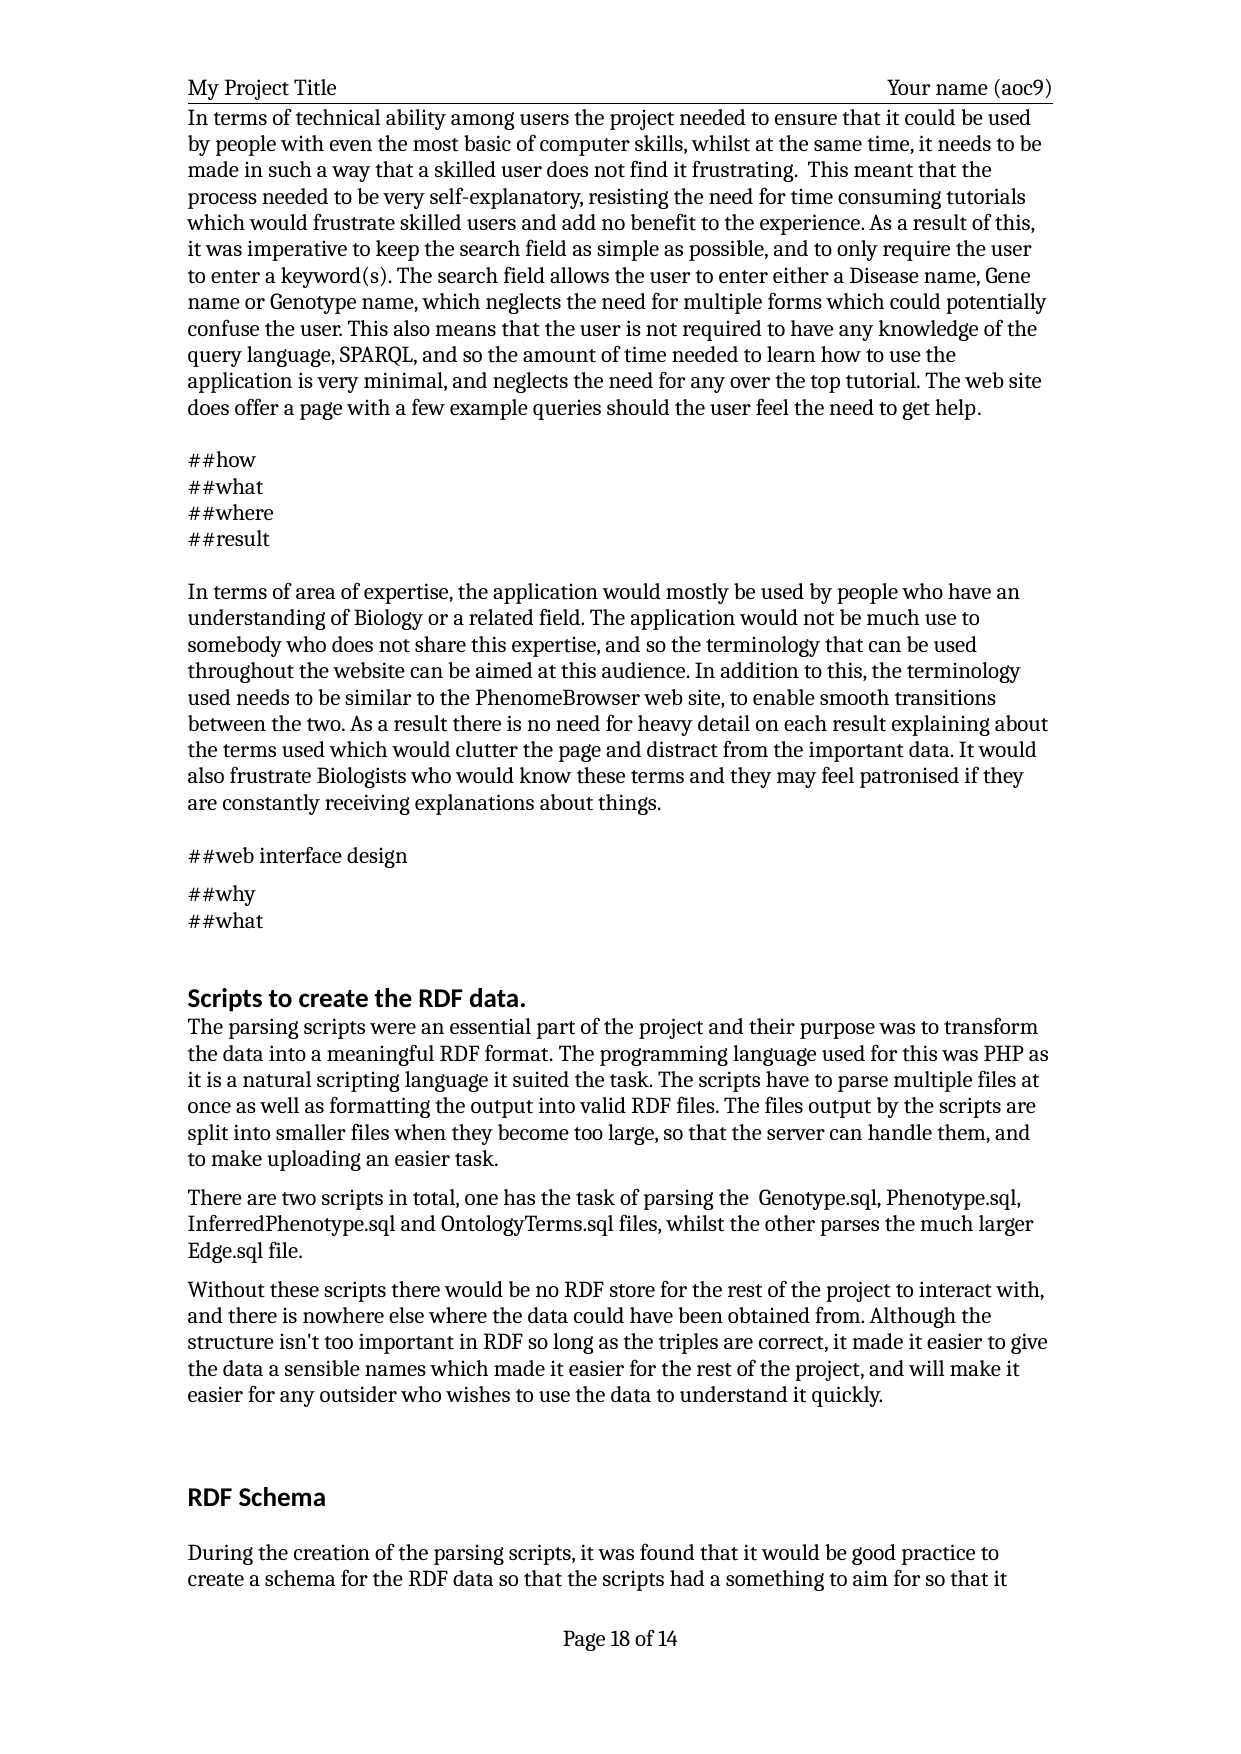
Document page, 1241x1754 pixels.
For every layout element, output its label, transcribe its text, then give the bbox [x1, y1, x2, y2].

text Without these scripts there would be no RDF store for the rest of the project to interact with, and there is nowhere else where the data could have been obtained from. Although the structure isn't too important in RDF so long as the triples are correct, it made it easier to give the data a sensible names which made it easier for the rest of the project, and will make it easier for any outsider who wishes to use the data to understand it quickly. [187, 1276, 1053, 1408]
text ##what [187, 908, 1053, 934]
text ##how [187, 447, 1053, 473]
subtitle RDF Schema [187, 1480, 1053, 1513]
text During the creation of the parsing scripts, it was found that it would be good practice to create a schema for the RDF data so that the scripts had a something to aim for so that it [187, 1513, 1053, 1592]
text In terms of area of expertise, the application would mostly be used by people who have an understanding of Biology or a related field. The application would not be much use to somebody who does not share this expertise, and so the terminology that can be used throughout the website can be aimed at this audience. In addition to this, the terminology used needs to be similar to the PhenomeBrowser web site, to enable smooth transitions between the two. As a result there is no need for heavy detail on each result explaining about the terms used which would clutter the page and distract from the important data. It would also frustrate Biologists who would know these terms and they may feel patronised if they are constantly receiving explanations about things. [187, 579, 1053, 816]
text ##web interface design [187, 842, 1053, 869]
text In terms of technical ability among users the project needed to ensure that it could be used by people with even the most basic of computer skills, whilst at the same time, it needs to be made in such a way that a skilled user does not find it frustrating. This meant that the process needed to be very self-explanatory, resisting the need for time consuming tutorials which would frustrate skilled users and add no benefit to the experience. As a result of this, it was imperative to keep the search field as simple as possible, and to only require the user to enter a keyword(s). The search field allows the user to enter either a Disease name, Gene name or Genotype name, which neglects the need for multiple forms which could potentially confuse the user. This also means that the user is not required to have any knowledge of the query language, SPARQL, and so the amount of time needed to learn how to use the application is very minimal, and neglects the need for any over the top tutorial. The web site does offer a page with a few example queries should the user feel the need to get help. [187, 104, 1053, 421]
text The parsing scripts were an essential part of the project and their purpose was to transform the data into a meaningful RDF format. The programming language used for this was PHP as it is a natural scripting language it suited the task. The scripts have to parse multiple files at once as well as formatting the output into valid RDF files. The files output by the scripts are split into smaller files when they become too large, so that the server can handle them, and to make uploading an easier task. [187, 1014, 1053, 1172]
text ##what [187, 473, 1053, 500]
text ##where [187, 500, 1053, 526]
text ##result [187, 526, 1053, 552]
text ##why [187, 881, 1053, 908]
subtitle Scripts to create the RDF data. [187, 981, 1053, 1014]
text There are two scripts in total, one has the task of parsing the Genotype.sql, Phenotype.sql, InferredPhenotype.sql and OntologyTerms.sql files, whilst the other parses the much larger Edge.sql file. [187, 1185, 1053, 1264]
